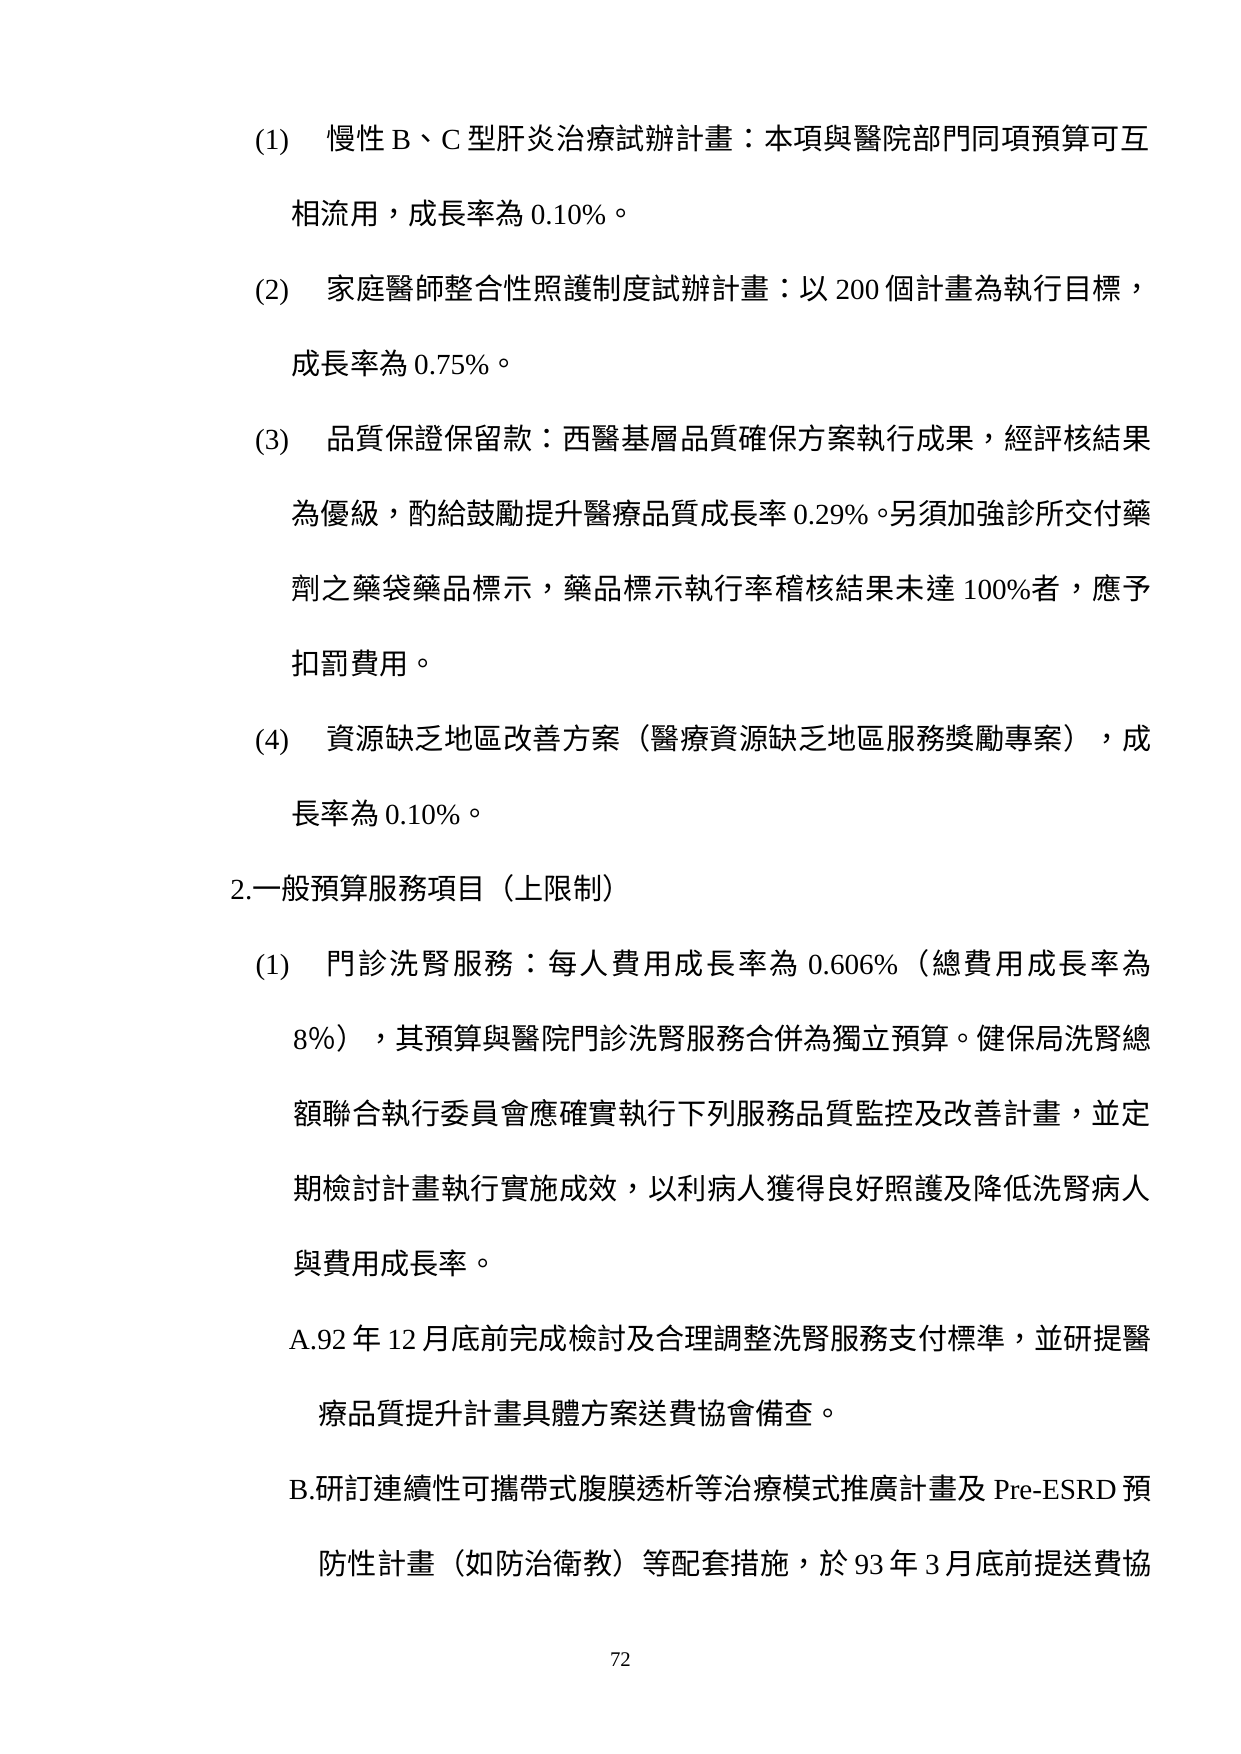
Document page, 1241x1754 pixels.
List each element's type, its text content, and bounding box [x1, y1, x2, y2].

text 2.一般預算服務項目（上限制） [230, 849, 1152, 924]
list 品質保證保留款：西醫基層品質確保方案執行成果，經評核結果為優級，酌給鼓勵提升醫療品質成長率0.29%。另須加強診所交付藥劑之藥袋藥品標示，藥品標示執行率稽核結果未達100%者，應予扣罰費用。 [255, 399, 1152, 699]
text B.研訂連續性可攜帶式腹膜透析等治療模式推廣計畫及Pre-ESRD預防性計畫（如防治衛教）等配套措施，於93年3月底前提送費協 [289, 1449, 1152, 1599]
list 資源缺乏地區改善方案（醫療資源缺乏地區服務獎勵專案），成長率為0.10%。 [255, 699, 1152, 849]
list 家庭醫師整合性照護制度試辦計畫：以200個計畫為執行目標，成長率為0.75%。 [255, 249, 1152, 399]
text A.92年12月底前完成檢討及合理調整洗腎服務支付標準，並研提醫療品質提升計畫具體方案送費協會備查。 [289, 1299, 1152, 1449]
list 門診洗腎服務：每人費用成長率為0.606%（總費用成長率為8％），其預算與醫院門診洗腎服務合併為獨立預算。健保局洗腎總額聯合執行委員會應確實執行下列服務品質監控及改善計畫，並定期檢討計畫執行實施成效，以利病人獲得良好照護及降低洗腎病人與費用成長率。 [255, 924, 1152, 1299]
list 慢性B、C型肝炎治療試辦計畫：本項與醫院部門同項預算可互相流用，成長率為0.10%。 [255, 99, 1152, 249]
